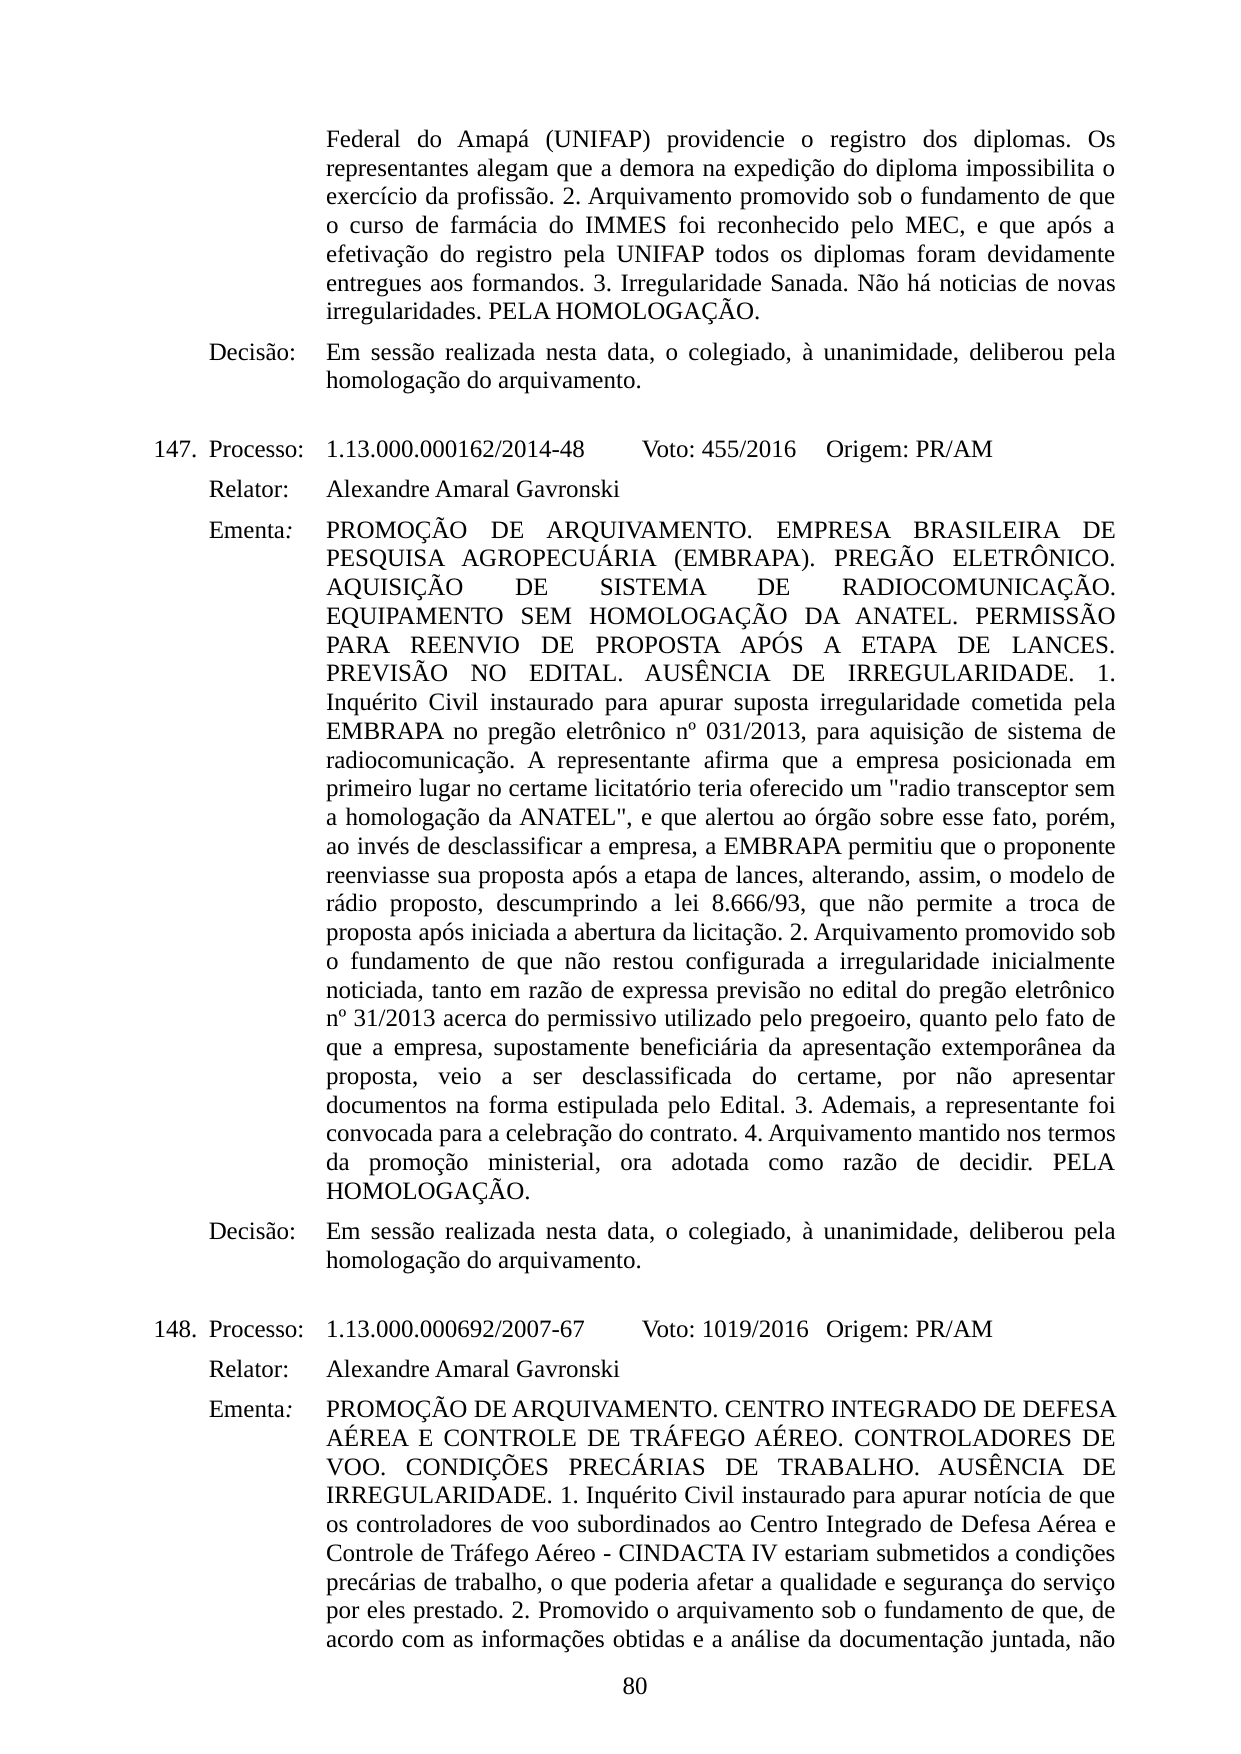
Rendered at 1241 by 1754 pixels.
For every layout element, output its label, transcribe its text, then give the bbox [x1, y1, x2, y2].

table_header 1.13.000.000692/2007-67 [320, 1308, 636, 1348]
table_cell [148, 469, 203, 509]
table_header Processo: [203, 429, 320, 469]
table_cell [148, 1348, 203, 1388]
table_cell [203, 118, 320, 331]
table_cell Em sessão realizada nesta data, o colegiado, à unanimidade, deliberou pela homologação do arquivamento. [320, 1210, 1122, 1279]
table_header Origem: PR/AM [820, 1308, 1122, 1348]
table_cell Alexandre Amaral Gavronski [320, 469, 1122, 509]
table_cell Ementa: [203, 1389, 320, 1659]
table_cell PROMOÇÃO DE ARQUIVAMENTO. EMPRESA BRASILEIRA DE PESQUISA AGROPECUÁRIA (EMBRAPA). PREGÃO ELETRÔNICO. AQUISIÇÃO DE SISTEMA DE RADIOCOMUNICAÇÃO. EQUIPAMENTO SEM HOMOLOGAÇÃO DA ANATEL. PERMISSÃO PARA REENVIO DE PROPOSTA APÓS A ETAPA DE LANCES. PREVISÃO NO EDITAL. AUSÊNCIA DE IRREGULARIDADE. 1. Inquérito Civil instaurado para apurar suposta irregularidade cometida pela EMBRAPA no pregão eletrônico nº 031/2013, para aquisição de sistema de radiocomunicação. A representante afirma que a empresa posicionada em primeiro lugar no certame licitatório teria oferecido um "radio transceptor sem a homologação da ANATEL", e que alertou ao órgão sobre esse fato, porém, ao invés de desclassificar a empresa, a EMBRAPA permitiu que o proponente reenviasse sua proposta após a etapa de lances, alterando, assim, o modelo de rádio proposto, descumprindo a lei 8.666/93, que não permite a troca de proposta após iniciada a abertura da licitação. 2. Arquivamento promovido sob o fundamento de que não restou configurada a irregularidade inicialmente noticiada, tanto em razão de expressa previsão no edital do pregão eletrônico nº 31/2013 acerca do permissivo utilizado pelo pregoeiro, quanto pelo fato de que a empresa, supostamente beneficiária da apresentação extemporânea da proposta, veio a ser desclassificada do certame, por não apresentar documentos na forma estipulada pelo Edital. 3. Ademais, a representante foi convocada para a celebração do contrato. 4. Arquivamento mantido nos termos da promoção ministerial, ora adotada como razão de decidir. PELA HOMOLOGAÇÃO. [320, 509, 1122, 1210]
table_header Processo: [203, 1308, 320, 1348]
table_cell [148, 118, 203, 331]
table_header 1.13.000.000162/2014-48 [320, 429, 636, 469]
table_header Voto: 455/2016 [636, 429, 820, 469]
table_cell Ementa: [203, 509, 320, 1210]
table_cell Alexandre Amaral Gavronski [320, 1348, 1122, 1388]
table_header 148. [148, 1308, 203, 1348]
table_cell Federal do Amapá (UNIFAP) providencie o registro dos diplomas. Os representantes alegam que a demora na expedição do diploma impossibilita o exercício da profissão. 2. Arquivamento promovido sob o fundamento de que o curso de farmácia do IMMES foi reconhecido pelo MEC, e que após a efetivação do registro pela UNIFAP todos os diplomas foram devidamente entregues aos formandos. 3. Irregularidade Sanada. Não há noticias de novas irregularidades. PELA HOMOLOGAÇÃO. [320, 118, 1122, 331]
table_cell [148, 331, 203, 400]
table_header Origem: PR/AM [820, 429, 1122, 469]
table_cell Relator: [203, 1348, 320, 1388]
table_cell PROMOÇÃO DE ARQUIVAMENTO. CENTRO INTEGRADO DE DEFESA AÉREA E CONTROLE DE TRÁFEGO AÉREO. CONTROLADORES DE VOO. CONDIÇÕES PRECÁRIAS DE TRABALHO. AUSÊNCIA DE IRREGULARIDADE. 1. Inquérito Civil instaurado para apurar notícia de que os controladores de voo subordinados ao Centro Integrado de Defesa Aérea e Controle de Tráfego Aéreo - CINDACTA IV estariam submetidos a condições precárias de trabalho, o que poderia afetar a qualidade e segurança do serviço por eles prestado. 2. Promovido o arquivamento sob o fundamento de que, de acordo com as informações obtidas e a análise da documentação juntada, não [320, 1389, 1122, 1659]
table_cell [148, 1389, 203, 1659]
table_cell Relator: [203, 469, 320, 509]
table_header Voto: 1019/2016 [636, 1308, 820, 1348]
table_cell [148, 1210, 203, 1279]
table_cell [148, 509, 203, 1210]
table_header 147. [148, 429, 203, 469]
table_cell Decisão: [203, 331, 320, 400]
table_cell Decisão: [203, 1210, 320, 1279]
table_cell Em sessão realizada nesta data, o colegiado, à unanimidade, deliberou pela homologação do arquivamento. [320, 331, 1122, 400]
